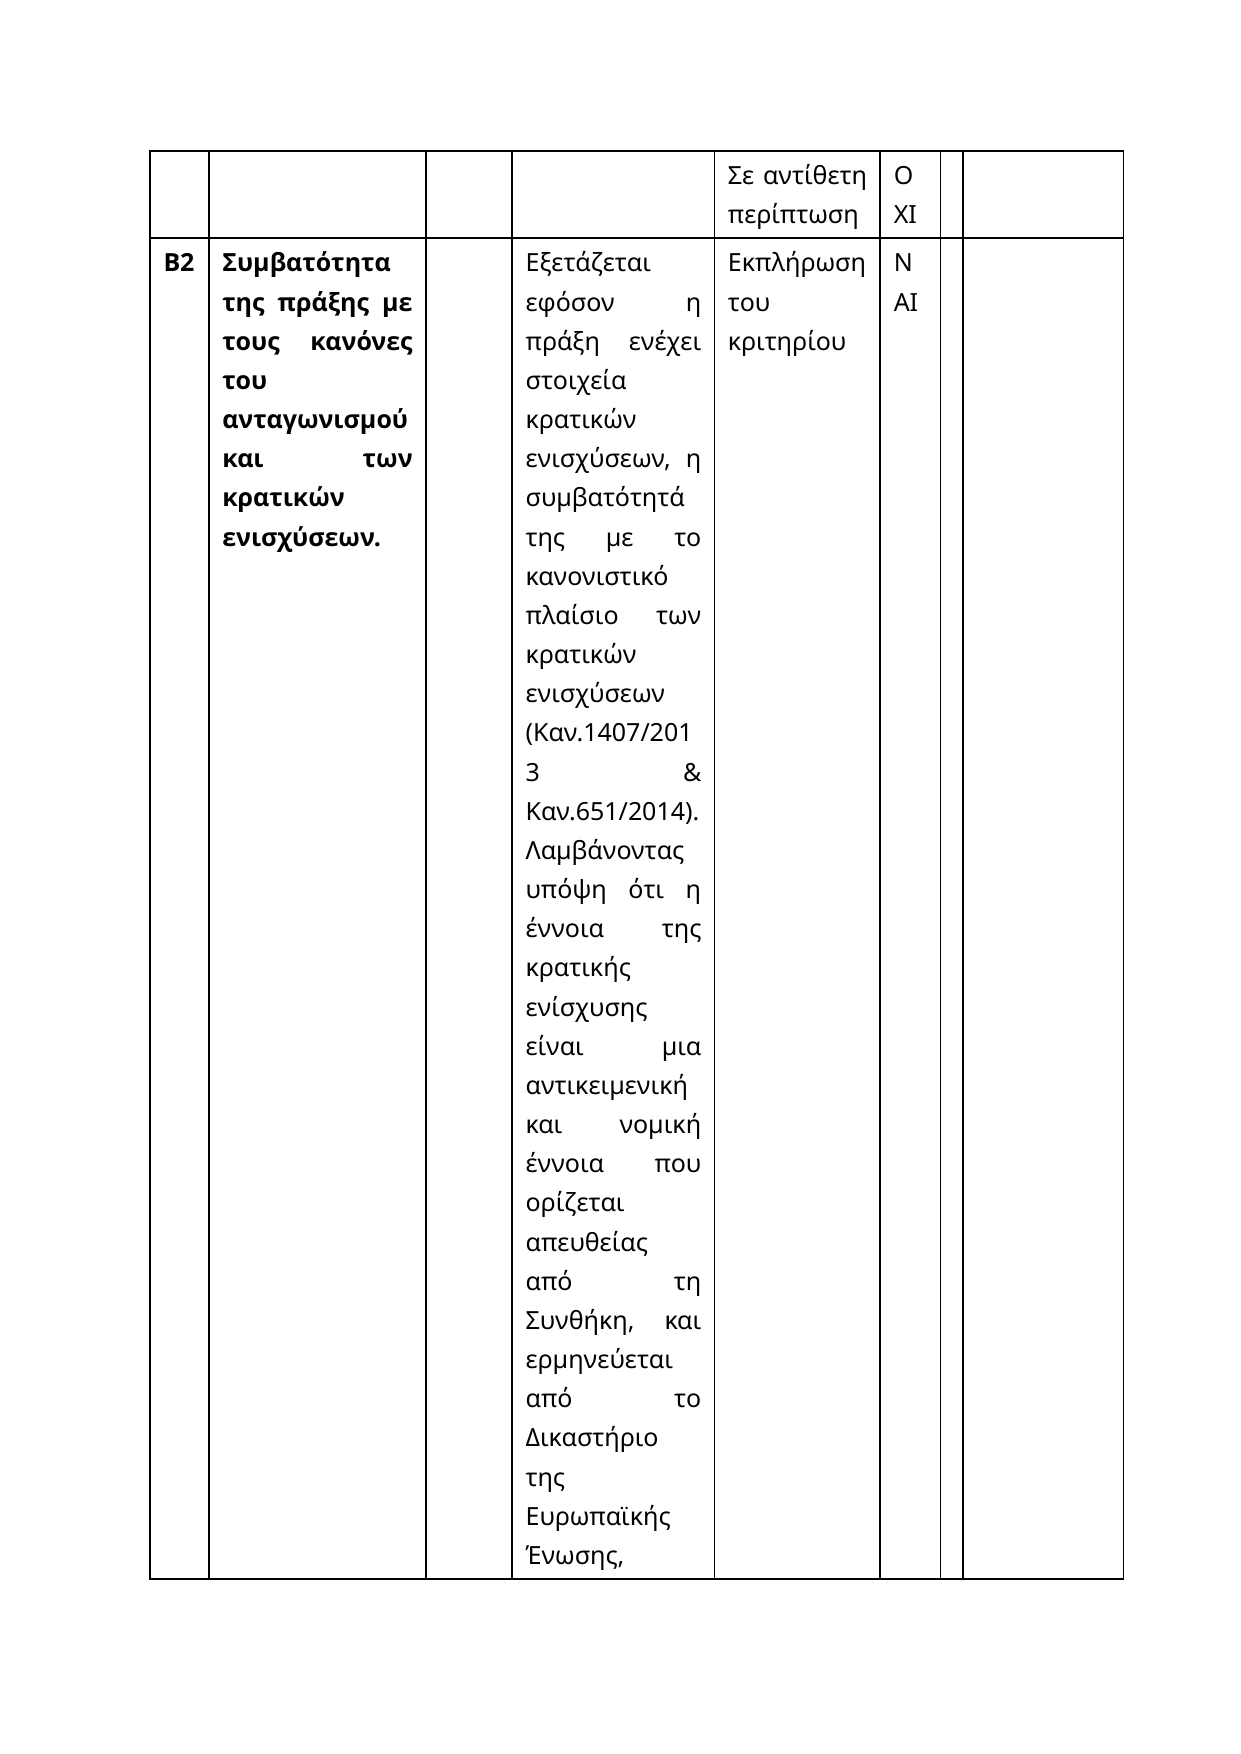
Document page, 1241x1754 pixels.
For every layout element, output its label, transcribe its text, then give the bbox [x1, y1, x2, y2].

table_cell [941, 152, 962, 237]
table_cell ΝΑΙ [881, 239, 940, 1578]
table_cell [427, 239, 511, 1578]
table_cell [427, 152, 511, 237]
table_cell [964, 239, 1123, 1578]
table_cell [513, 152, 714, 237]
table_cell Εξετάζεται εφόσον η πράξη ενέχει στοιχεία κρατικών ενισχύσεων, η συμβατότητά της με το κανονιστικό πλαίσιο των κρατικών ενισχύσεων (Καν.1407/2013 & Καν.651/2014). Λαμβάνοντας υπόψη ότι η έννοια της κρατικής ενίσχυσης είναι μια αντικειμενική και νομική έννοια που ορίζεται απευθείας από τη Συνθήκη, και ερμηνεύεται από το Δικαστήριο της Ευρωπαϊκής Ένωσης, [513, 239, 714, 1578]
table_cell Συμβατότητα της πράξης με τους κανόνες του ανταγωνισμού και των κρατικών ενισχύσεων. [210, 239, 425, 1578]
table_cell Εκπλήρωση του κριτηρίου [715, 239, 879, 1578]
table_cell [210, 152, 425, 237]
table_cell ΟΧΙ [881, 152, 940, 237]
table_cell Σε αντίθετη περίπτωση [715, 152, 879, 237]
table_cell [941, 239, 962, 1578]
table_cell [151, 152, 208, 237]
table_cell Β2 [151, 239, 208, 1578]
table_cell [964, 152, 1123, 237]
